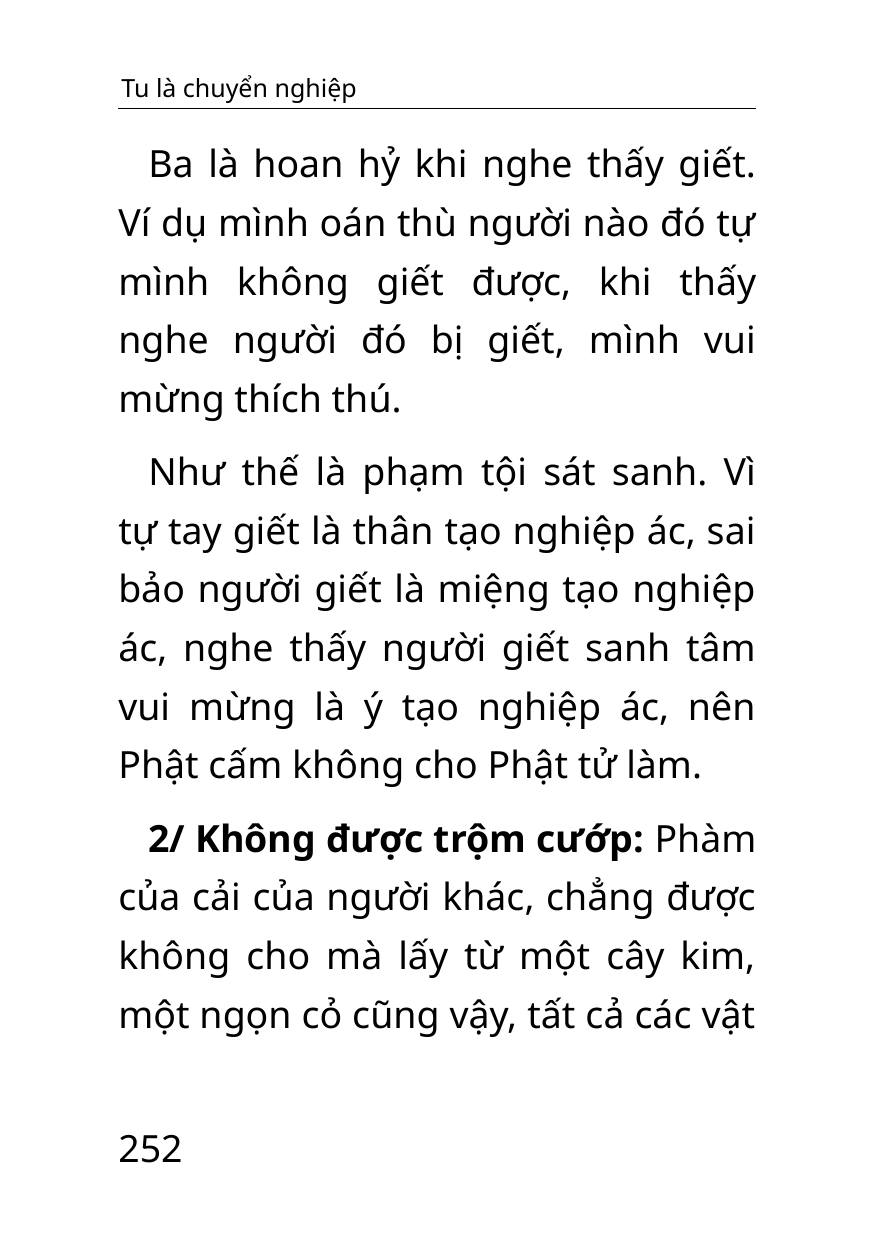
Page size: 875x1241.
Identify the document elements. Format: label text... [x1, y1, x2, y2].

text Như thế là phạm tội sát sanh. Vì tự tay giết là thân tạo nghiệp ác, sai bảo người giết là miệng tạo nghiệp ác, nghe thấy người giết sanh tâm vui mừng là ý tạo nghiệp ác, nên Phật cấm không cho Phật tử làm. [118, 446, 756, 790]
text 2/ Không được trộm cướp: Phàm của cải của người khác, chẳng được không cho mà lấy từ một cây kim, một ngọn cỏ cũng vậy, tất cả các vật [118, 812, 756, 1039]
text Ba là hoan hỷ khi nghe thấy giết. Ví dụ mình oán thù người nào đó tự mình không giết được, khi thấy nghe người đó bị giết, mình vui mừng thích thú. [118, 138, 756, 423]
